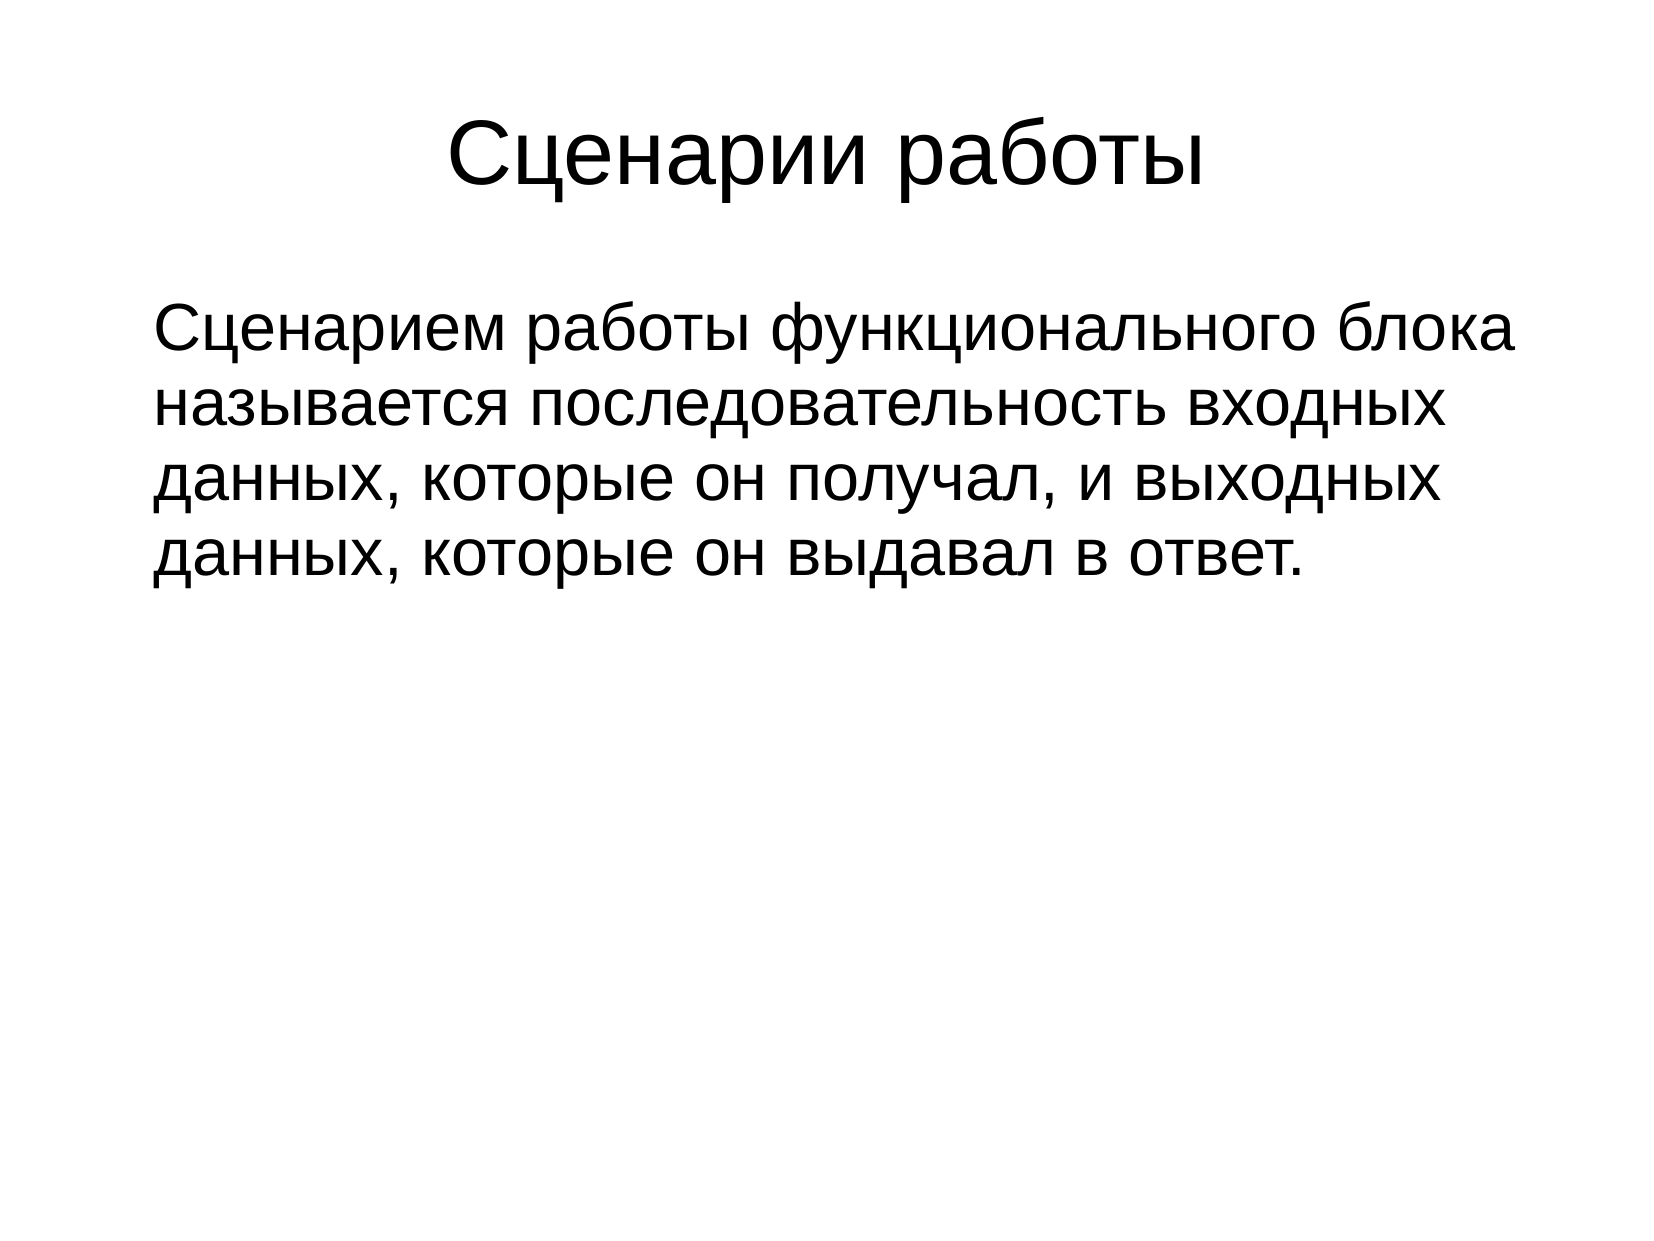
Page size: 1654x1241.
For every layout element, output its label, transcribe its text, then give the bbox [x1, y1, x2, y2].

title Сценарии работы [82, 49, 1571, 257]
list Сценарием работы функционального блока называется последовательность входных данных, которые он получал, и выходных данных, которые он выдавал в ответ. [82, 290, 1571, 1010]
